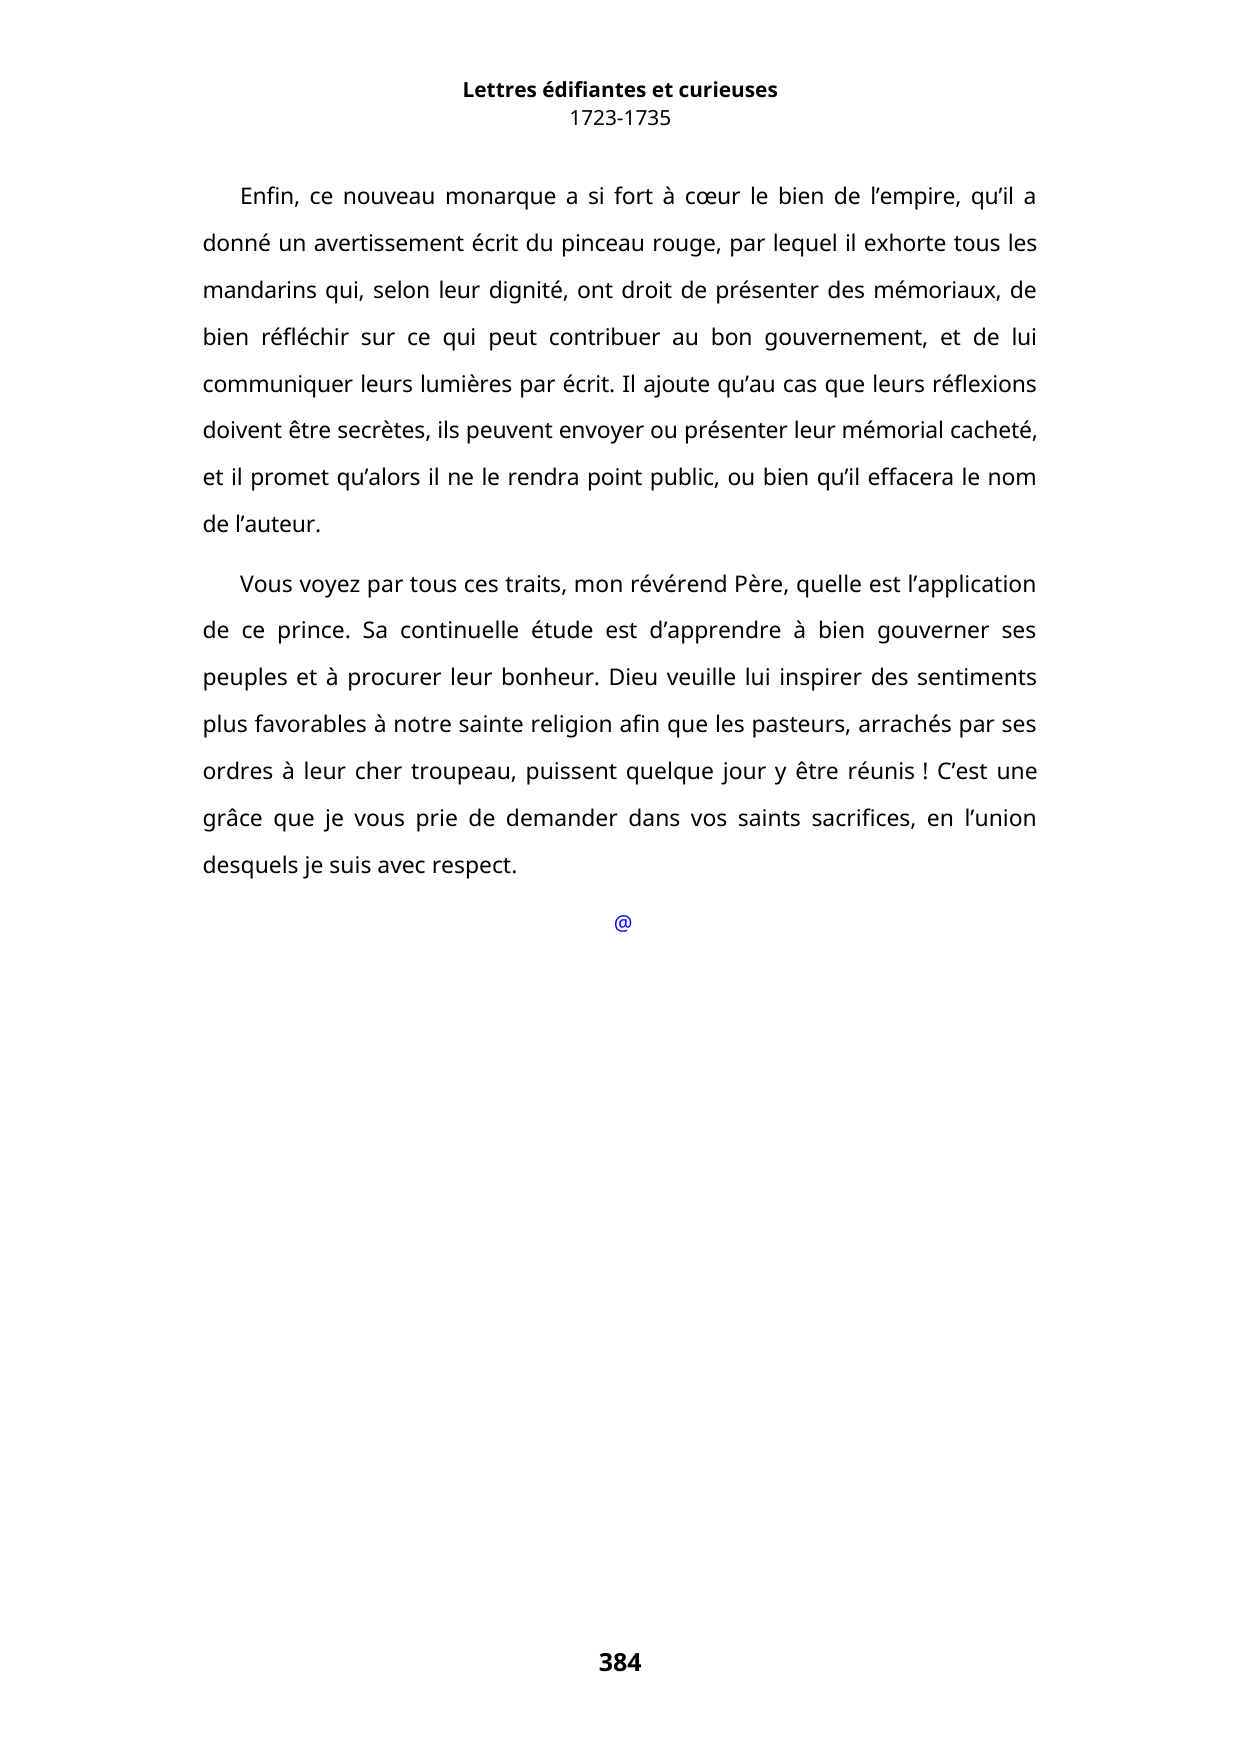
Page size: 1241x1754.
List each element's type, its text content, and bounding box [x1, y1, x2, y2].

text Vous voyez par tous ces traits, mon révérend Père, quelle est l’application de ce prince. Sa continuelle étude est d’apprendre à bien gouverner ses peuples et à procurer leur bonheur. Dieu veuille lui inspirer des sentiments plus favorables à notre sainte religion afin que les pasteurs, arrachés par ses ordres à leur cher troupeau, puissent quelque jour y être réunis ! C’est une grâce que je vous prie de demander dans vos saints sacrifices, en l’union desquels je suis avec respect. [202, 567, 1038, 880]
text Enfin, ce nouveau monarque a si fort à cœur le bien de l’empire, qu’il a donné un avertissement écrit du pinceau rouge, par lequel il exhorte tous les mandarins qui, selon leur dignité, ont droit de présenter des mémoriaux, de bien réfléchir sur ce qui peut contribuer au bon gouvernement, et de lui communiquer leurs lumières par écrit. Il ajoute qu’au cas que leurs réflexions doivent être secrètes, ils peuvent envoyer ou présenter leur mémorial cacheté, et il promet qu’alors il ne le rendra point public, ou bien qu’il effacera le nom de l’auteur. [202, 180, 1038, 539]
text @ [202, 908, 1038, 937]
